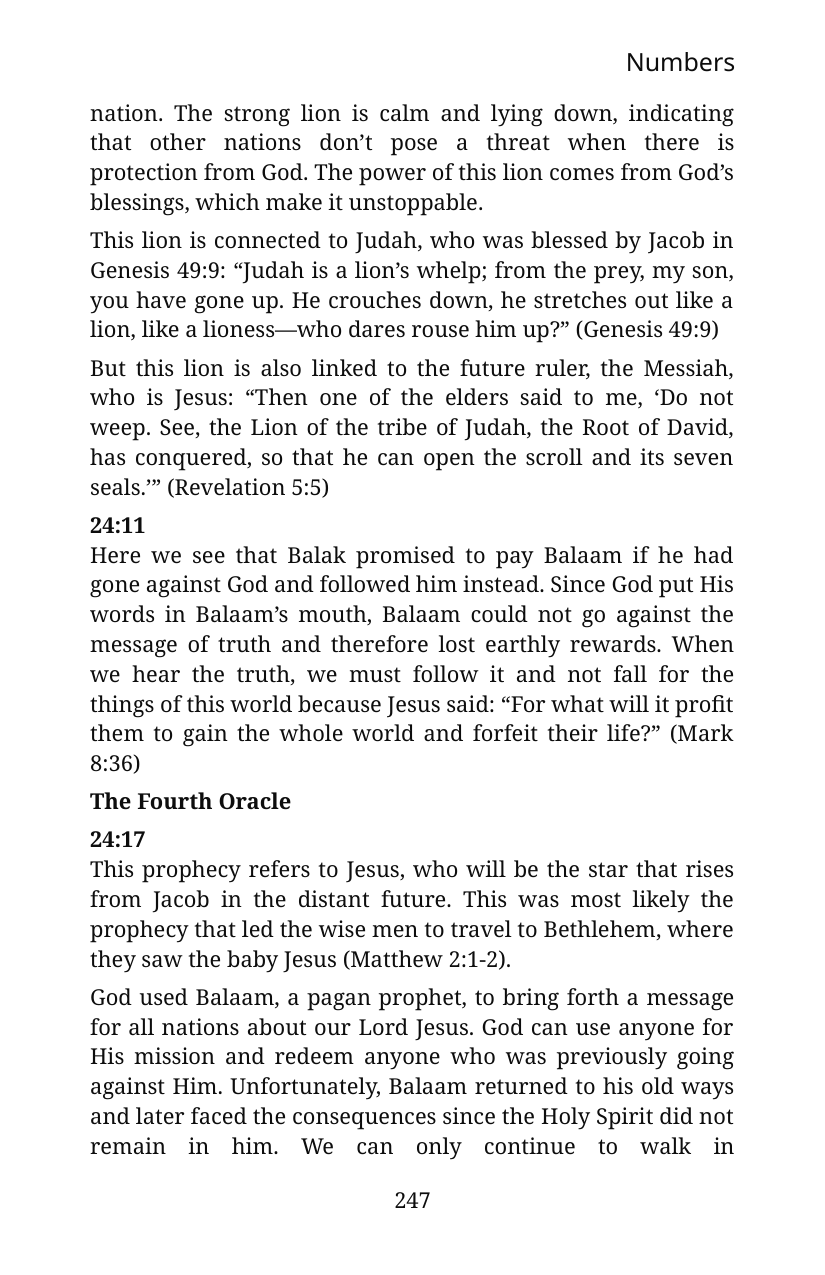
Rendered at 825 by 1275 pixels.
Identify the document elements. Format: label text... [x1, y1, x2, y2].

text The Fourth Oracle [90, 786, 735, 816]
text nation. The strong lion is calm and lying down, indicating that other nations don’t pose a threat when there is protection from God. The power of this lion comes from God’s blessings, which make it unstoppable. [90, 97, 735, 217]
text But this lion is also linked to the future ruler, the Messiah, who is Jesus: “Then one of the elders said to me, ‘Do not weep. See, the Lion of the tribe of Judah, the Root of David, has conquered, so that he can open the scroll and its seven seals.’” (Revelation 5:5) [90, 352, 735, 501]
text 24:17 This prophecy refers to Jesus, who will be the star that rises from Jacob in the distant future. This was most likely the prophecy that led the wise men to travel to Bethlehem, where they saw the baby Jesus (Matthew 2:1-2). [90, 824, 735, 973]
text This lion is connected to Judah, who was blessed by Jacob in Genesis 49:9: “Judah is a lion’s whelp; from the prey, my son, you have gone up. He crouches down, he stretches out like a lion, like a lioness—who dares rouse him up?” (Genesis 49:9) [90, 225, 735, 344]
text 24:11 Here we see that Balak promised to pay Balaam if he had gone against God and followed him instead. Since God put His words in Balaam’s mouth, Balaam could not go against the message of truth and therefore lost earthly rewards. When we hear the truth, we must follow it and not fall for the things of this world because Jesus said: “For what will it profit them to gain the whole world and forfeit their life?” (Mark 8:36) [90, 510, 735, 778]
text God used Balaam, a pagan prophet, to bring forth a message for all nations about our Lord Jesus. God can use anyone for His mission and redeem anyone who was previously going against Him. Unfortunately, Balaam returned to his old ways and later faced the consequences since the Holy Spirit did not remain in him. We can only continue to walk in [90, 982, 735, 1160]
